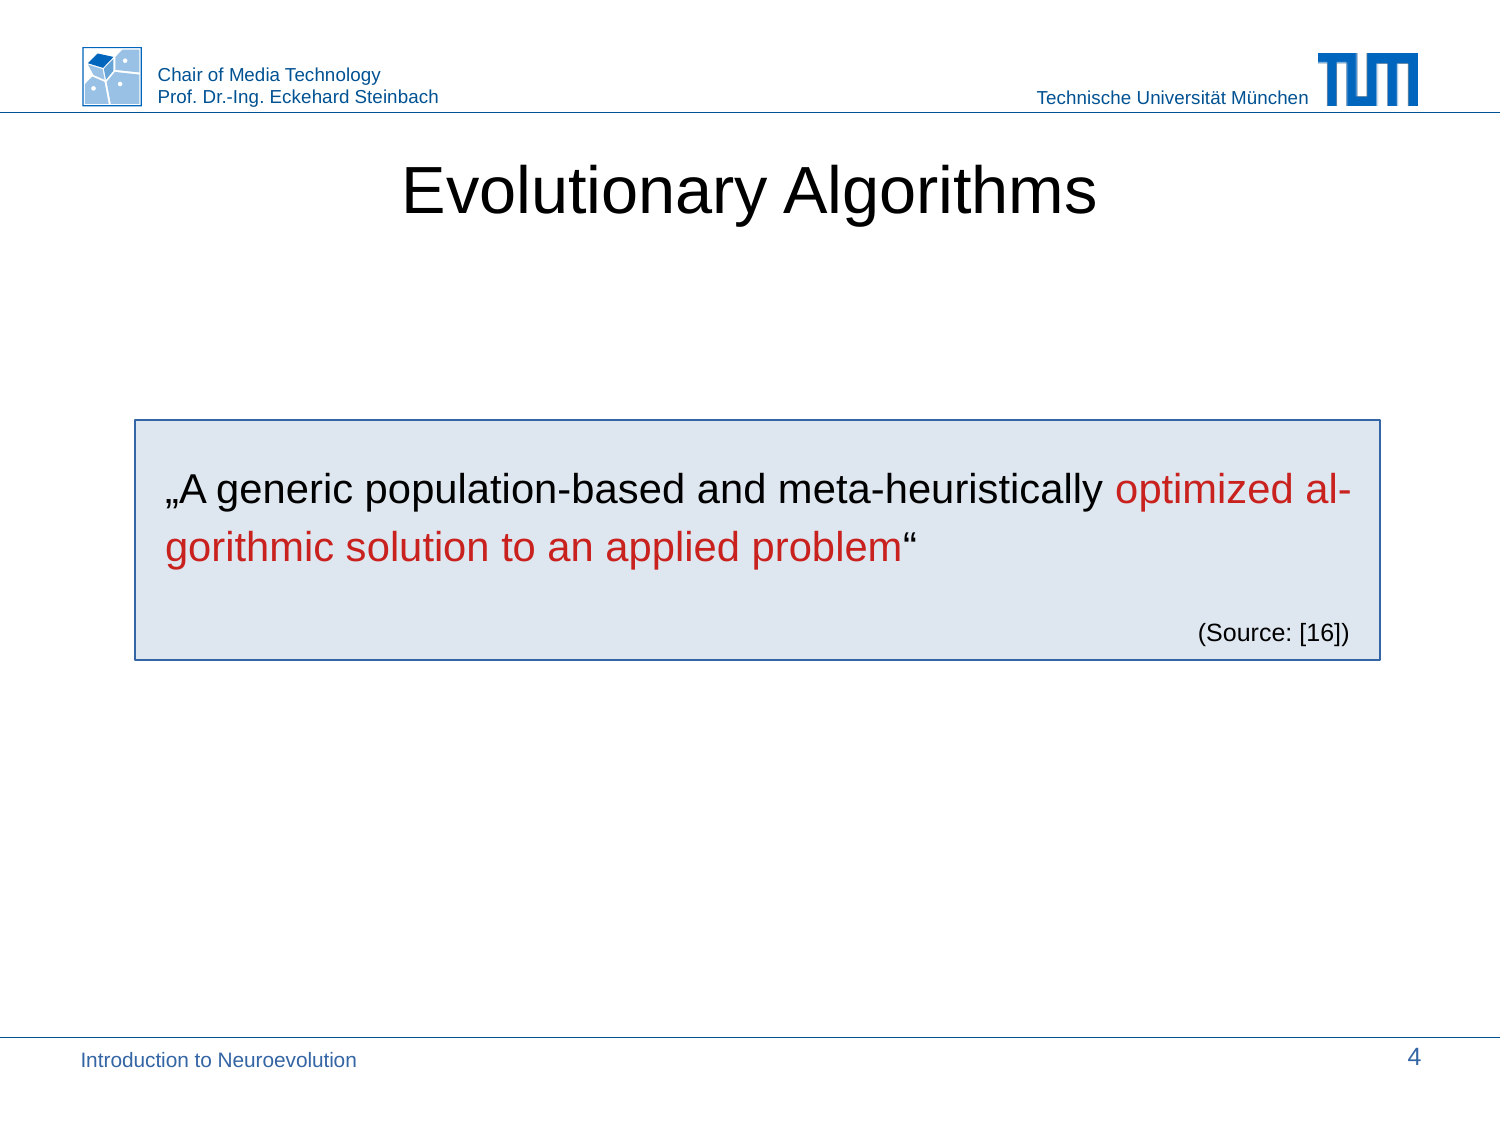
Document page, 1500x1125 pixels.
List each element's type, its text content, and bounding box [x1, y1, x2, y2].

list „A generic population-based and meta-heuristically optimized al- gorithmic solution to an applied problem“ (Source: [16]) [83, 279, 1417, 1013]
picture [1318, 53, 1418, 106]
title Evolutionary Algorithms [83, 139, 1417, 239]
text_box Introduction to Neuroevolution [65, 1041, 406, 1081]
text_box [1392, 1035, 1471, 1090]
